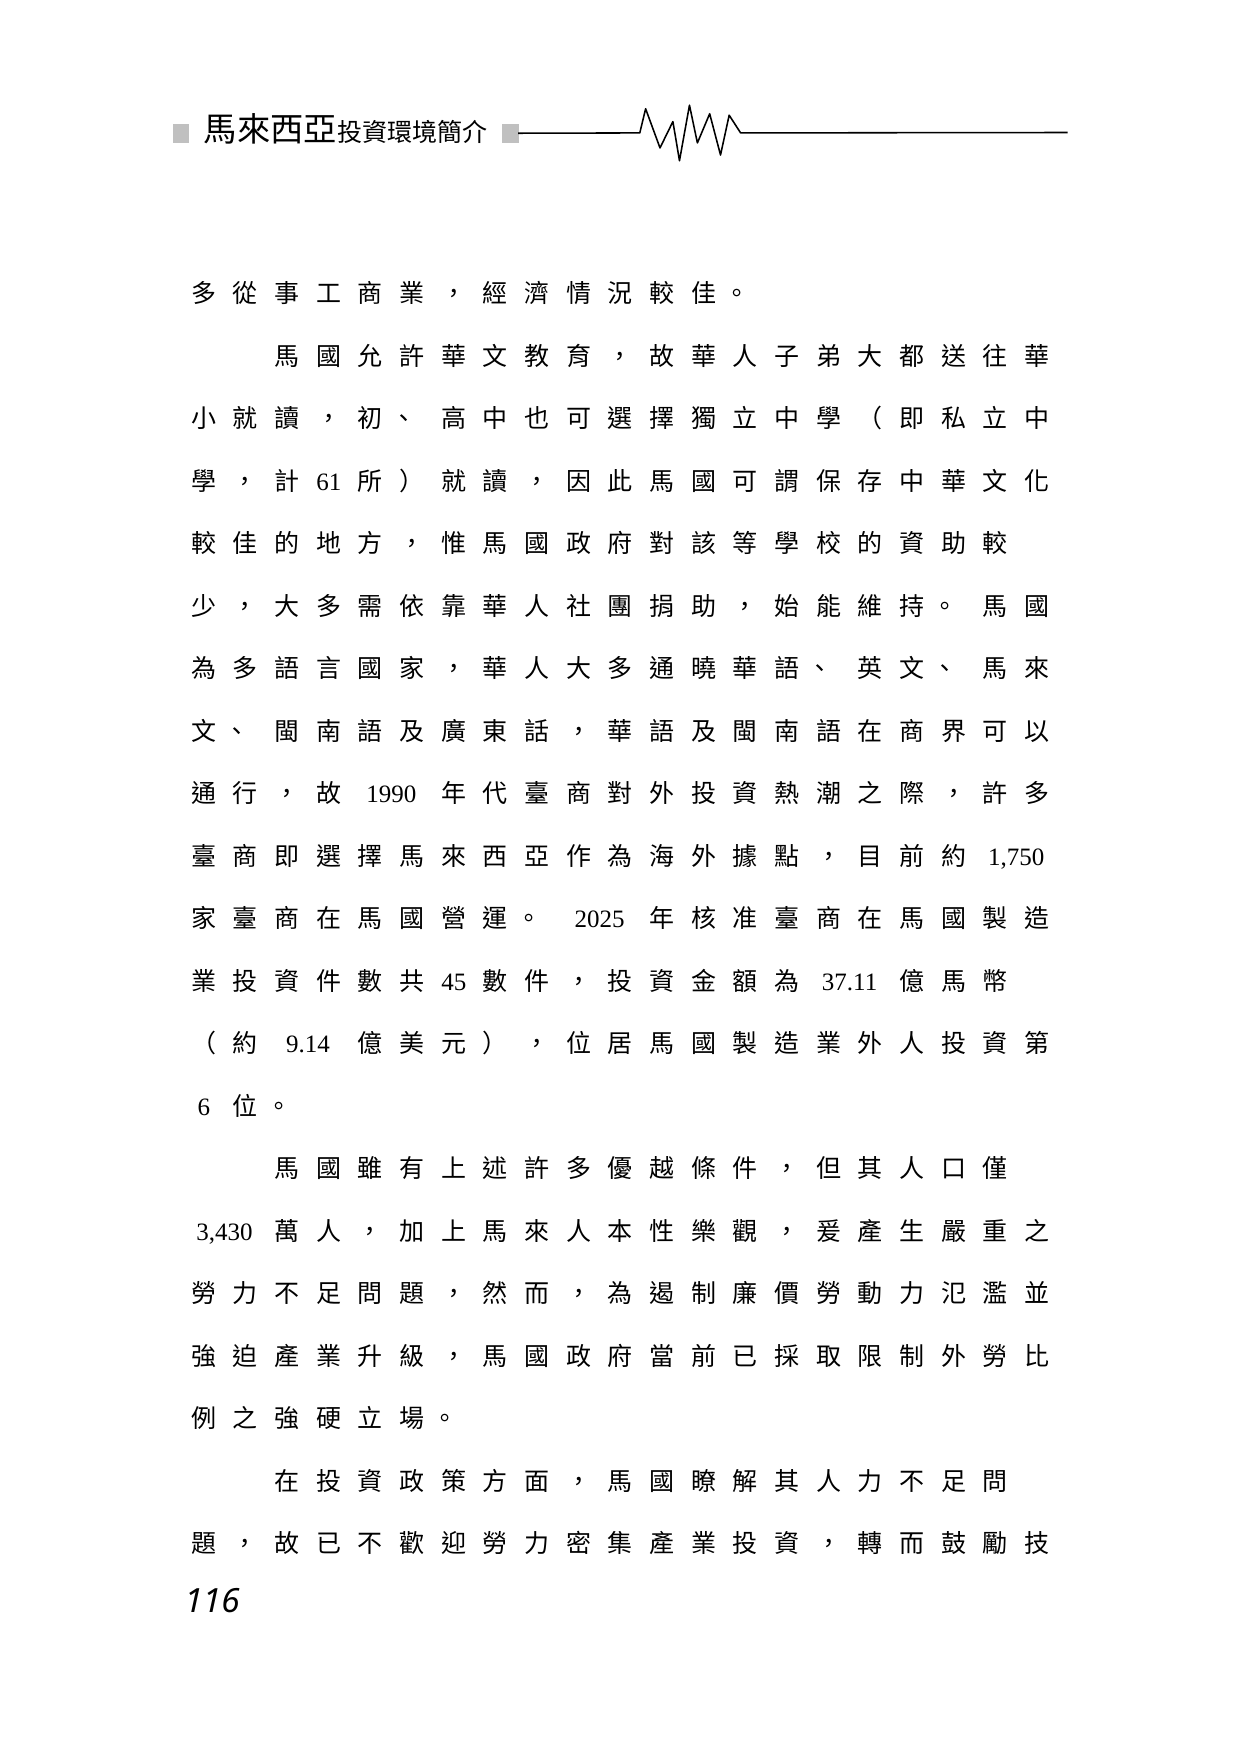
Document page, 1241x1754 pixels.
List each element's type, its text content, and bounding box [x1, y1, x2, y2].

text 馬國雖有上述許多優越條件，但其人口僅3,430萬人，加上馬來人本性樂觀，爰產生嚴重之勞力不足問題，然而，為遏制廉價勞動力氾濫並強迫產業升級，馬國政府當前已採取限制外勞比例之強硬立場。 [183, 1125, 1058, 1438]
text 在投資政策方面，馬國瞭解其人力不足問題，故已不歡迎勞力密集產業投資，轉而鼓勵技 [183, 1438, 1058, 1563]
text 多從事工商業，經濟情況較佳。 [183, 250, 1058, 313]
text 馬國允許華文教育，故華人子弟大都送往華小就讀，初、高中也可選擇獨立中學（即私立中學，計61所）就讀，因此馬國可謂保存中華文化較佳的地方，惟馬國政府對該等學校的資助較少，大多需依靠華人社團捐助，始能維持。馬國為多語言國家，華人大多通曉華語、英文、馬來文、閩南語及廣東話，華語及閩南語在商界可以通行，故1990年代臺商對外投資熱潮之際，許多臺商即選擇馬來西亞作為海外據點，目前約1,750家臺商在馬國營運。2025年核准臺商在馬國製造業投資件數共45數件，投資金額為37.11億馬幣（約9.14億美元），位居馬國製造業外人投資第6位。 [183, 313, 1058, 1125]
